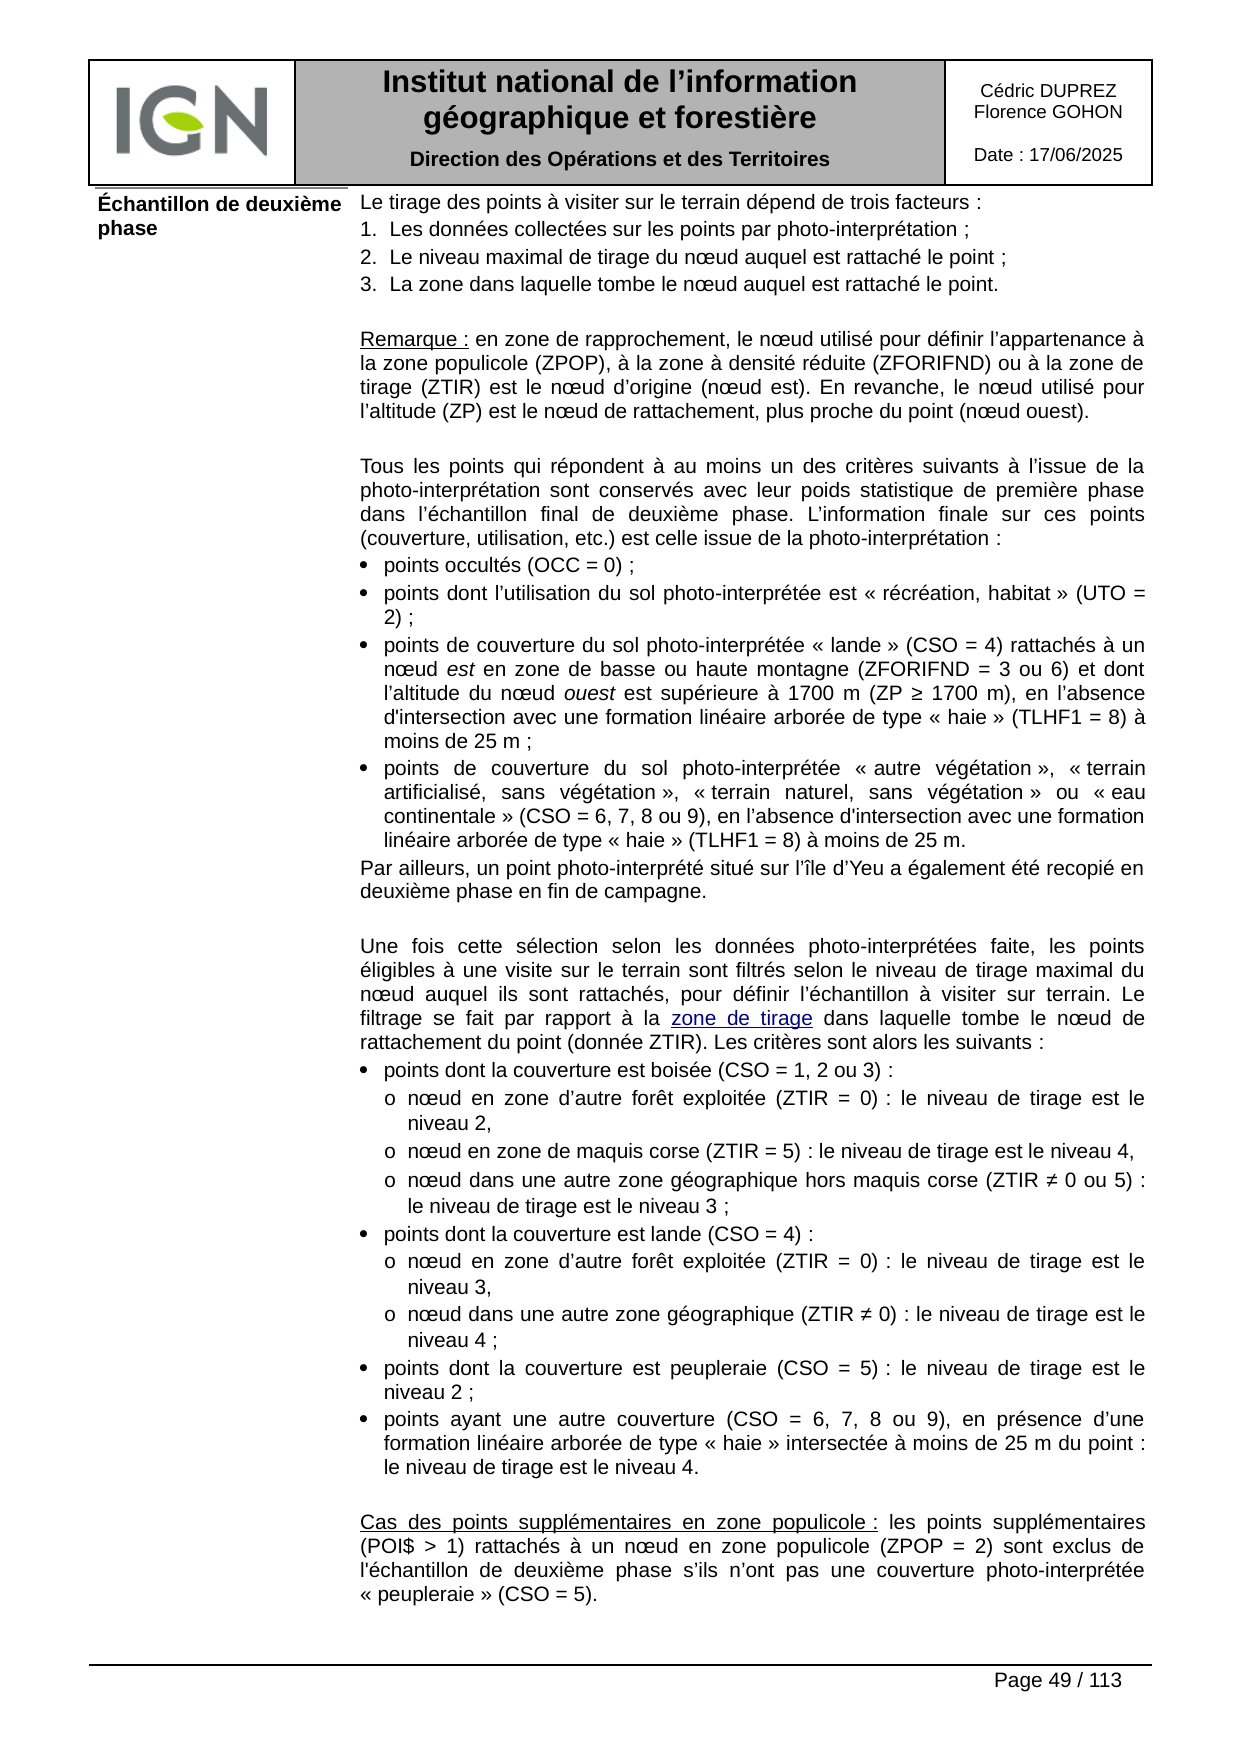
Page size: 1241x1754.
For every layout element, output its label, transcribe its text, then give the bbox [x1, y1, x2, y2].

table_cell Échantillon de deuxième phase [89, 186, 354, 1639]
picture [91, 62, 293, 180]
table_cell Le tirage des points à visiter sur le terrain dépend de trois facteurs : Les données collectées sur les points par photo-interprétation ; Le niveau maximal de tirage du nœud auquel est rattaché le point ; La zone dans laquelle tombe le nœud auquel est rattaché le point. Remarque : en zone de rapprochement, le nœud utilisé pour définir l’appartenance à la zone populicole (ZPOP), à la zone à densité réduite (ZFORIFND) ou à la zone de tirage (ZTIR) est le nœud d’origine (nœud est). En revanche, le nœud utilisé pour l’altitude (ZP) est le nœud de rattachement, plus proche du point (nœud ouest). Tous les points qui répondent à au moins un des critères suivants à l’issue de la photo-interprétation sont conservés avec leur poids statistique de première phase dans l’échantillon final de deuxième phase. L’information finale sur ces points (couverture, utilisation, etc.) est celle issue de la photo-interprétation : points occultés (OCC = 0) ; points dont l’utilisation du sol photo-interprétée est « récréation, habitat » (UTO = 2) ; points de couverture du sol photo-interprétée « lande » (CSO = 4) rattachés à un nœud est en zone de basse ou haute montagne (ZFORIFND = 3 ou 6) et dont l’altitude du nœud ouest est supérieure à 1700 m (ZP ≥ 1700 m), en l’absence d'intersection avec une formation linéaire arborée de type « haie » (TLHF1 = 8) à moins de 25 m ; points de couverture du sol photo-interprétée « autre végétation », « terrain artificialisé, sans végétation », « terrain naturel, sans végétation » ou « eau continentale » (CSO = 6, 7, 8 ou 9), en l’absence d'intersection avec une formation linéaire arborée de type « haie » (TLHF1 = 8) à moins de 25 m. Par ailleurs, un point photo-interprété situé sur l’île d’Yeu a également été recopié en deuxième phase en fin de campagne. Une fois cette sélection selon les données photo-interprétées faite, les points éligibles à une visite sur le terrain sont filtrés selon le niveau de tirage maximal du nœud auquel ils sont rattachés, pour définir l’échantillon à visiter sur terrain. Le filtrage se fait par rapport à la zone de tirage dans laquelle tombe le nœud de rattachement du point (donnée ZTIR). Les critères sont alors les suivants : points dont la couverture est boisée (CSO = 1, 2 ou 3) : nœud en zone d’autre forêt exploitée (ZTIR = 0) : le niveau de tirage est le niveau 2, nœud en zone de maquis corse (ZTIR = 5) : le niveau de tirage est le niveau 4, nœud dans une autre zone géographique hors maquis corse (ZTIR ≠ 0 ou 5) : le niveau de tirage est le niveau 3 ; points dont la couverture est lande (CSO = 4) : nœud en zone d’autre forêt exploitée (ZTIR = 0) : le niveau de tirage est le niveau 3, nœud dans une autre zone géographique (ZTIR ≠ 0) : le niveau de tirage est le niveau 4 ; points dont la couverture est peupleraie (CSO = 5) : le niveau de tirage est le niveau 2 ; points ayant une autre couverture (CSO = 6, 7, 8 ou 9), en présence d’une formation linéaire arborée de type « haie » intersectée à moins de 25 m du point : le niveau de tirage est le niveau 4. Cas des points supplémentaires en zone populicole : les points supplémentaires (POI$ > 1) rattachés à un nœud en zone populicole (ZPOP = 2) sont exclus de l'échantillon de deuxième phase s’ils n’ont pas une couverture photo-interprétée « peupleraie » (CSO = 5). [354, 186, 1152, 1639]
